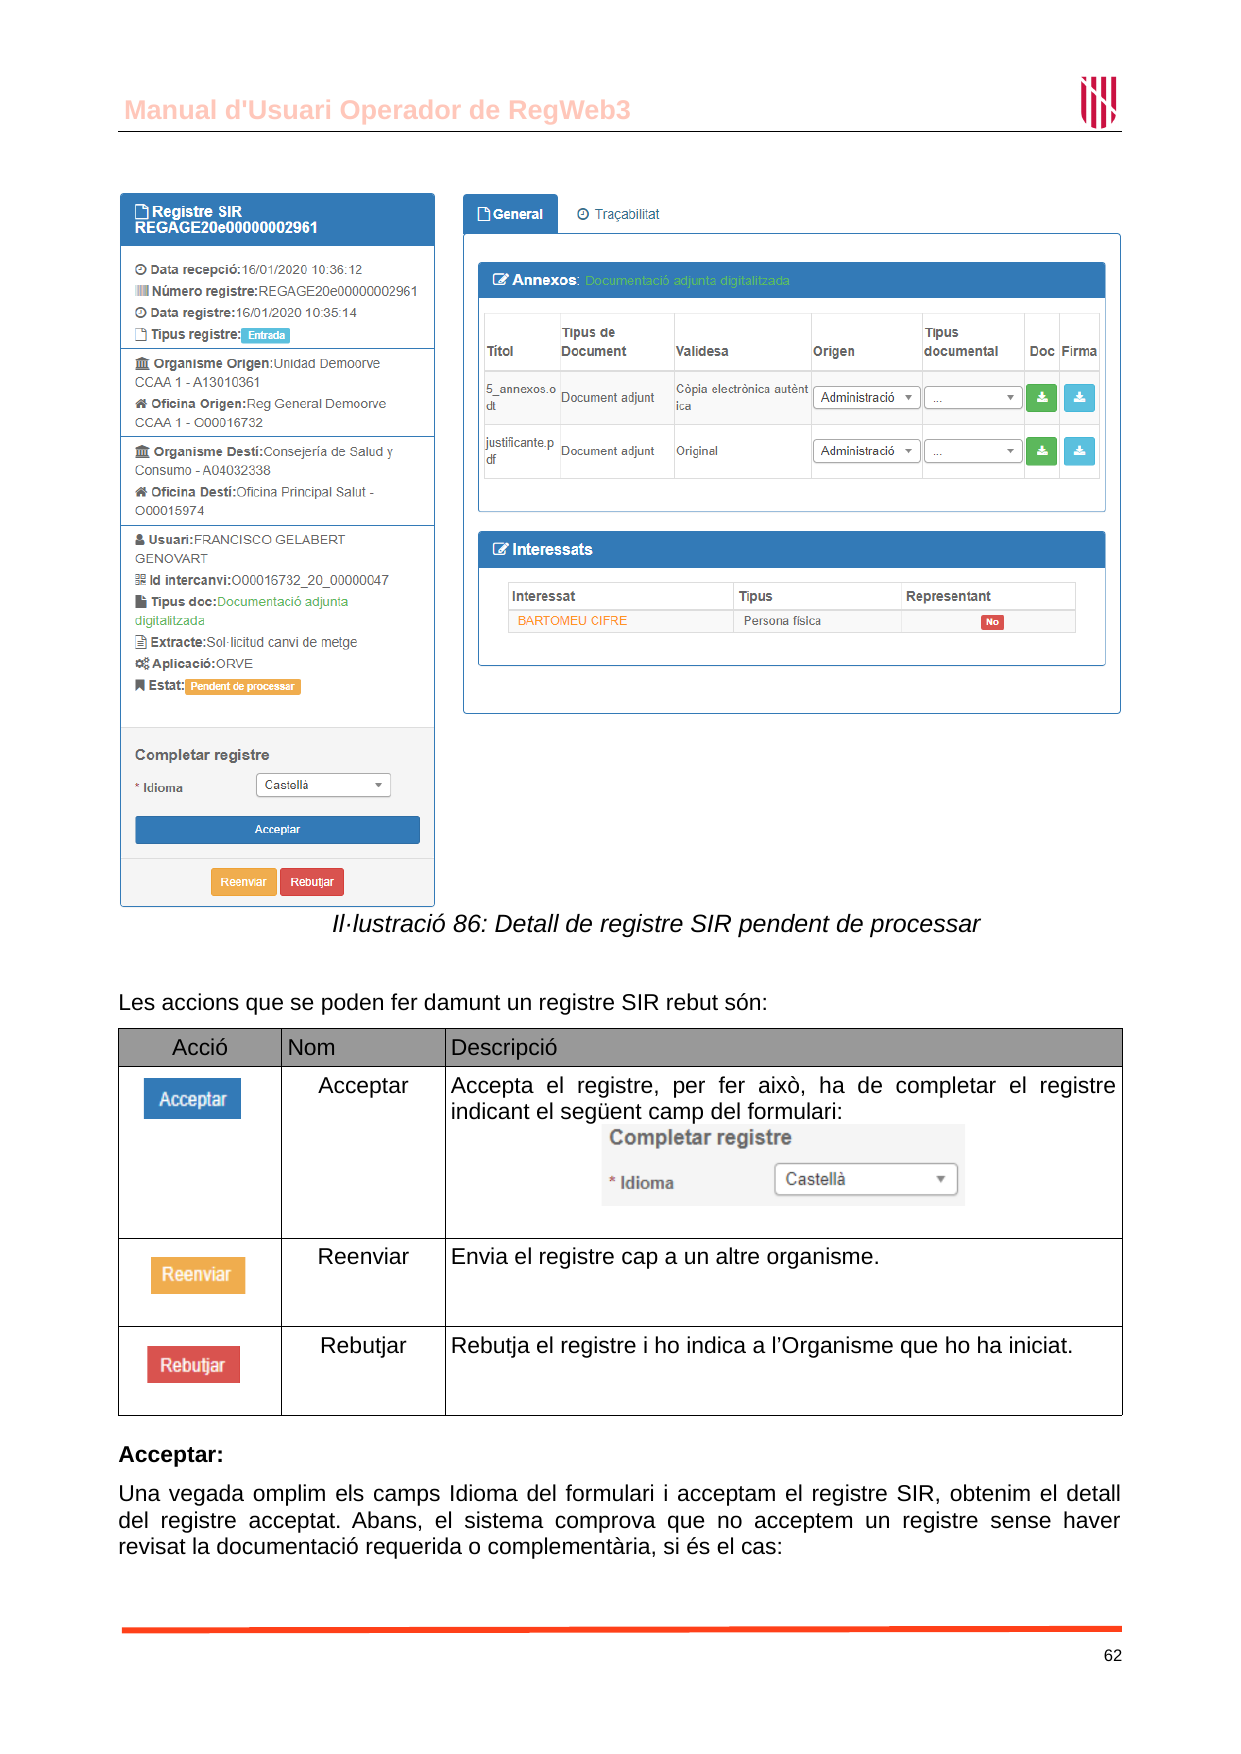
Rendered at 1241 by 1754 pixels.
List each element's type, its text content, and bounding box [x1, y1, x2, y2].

table_cell Accepta el registre, per fer això, ha de completar el registre indicant el següent camp del formulari: [446, 1067, 1122, 1124]
picture [1078, 74, 1119, 130]
table_cell Envia el registre cap a un altre organisme. [446, 1239, 1122, 1326]
picture [601, 1124, 966, 1206]
picture [118, 192, 1123, 909]
table_cell Rebutja el registre i ho indica a l’Organisme que ho ha iniciat. [446, 1327, 1122, 1415]
table_cell Reenviar [282, 1239, 445, 1326]
table_cell Rebutjar [282, 1327, 445, 1415]
table_cell [119, 1067, 281, 1237]
text Acceptar: [118, 1441, 1122, 1468]
text Una vegada omplim els camps Idioma del formulari i acceptam el registre SIR, obtenim el detall del registre acceptat. Abans, el sistema comprova que no acceptem un registre sense haver revisat la documentació requerida o complementària, si és el cas: [118, 1480, 1122, 1559]
table_cell Acceptar [282, 1067, 445, 1237]
table_cell [446, 1125, 1122, 1237]
table_header Acció [119, 1029, 281, 1066]
text Les accions que se poden fer damunt un registre SIR rebut són: [118, 989, 1122, 1016]
list Il·lustració 86: Detall de registre SIR pendent de processar [156, 909, 1122, 938]
table_cell [119, 1327, 281, 1415]
table_header Descripció [446, 1029, 1122, 1066]
table_header Nom [282, 1029, 445, 1066]
table_cell [119, 1239, 281, 1326]
